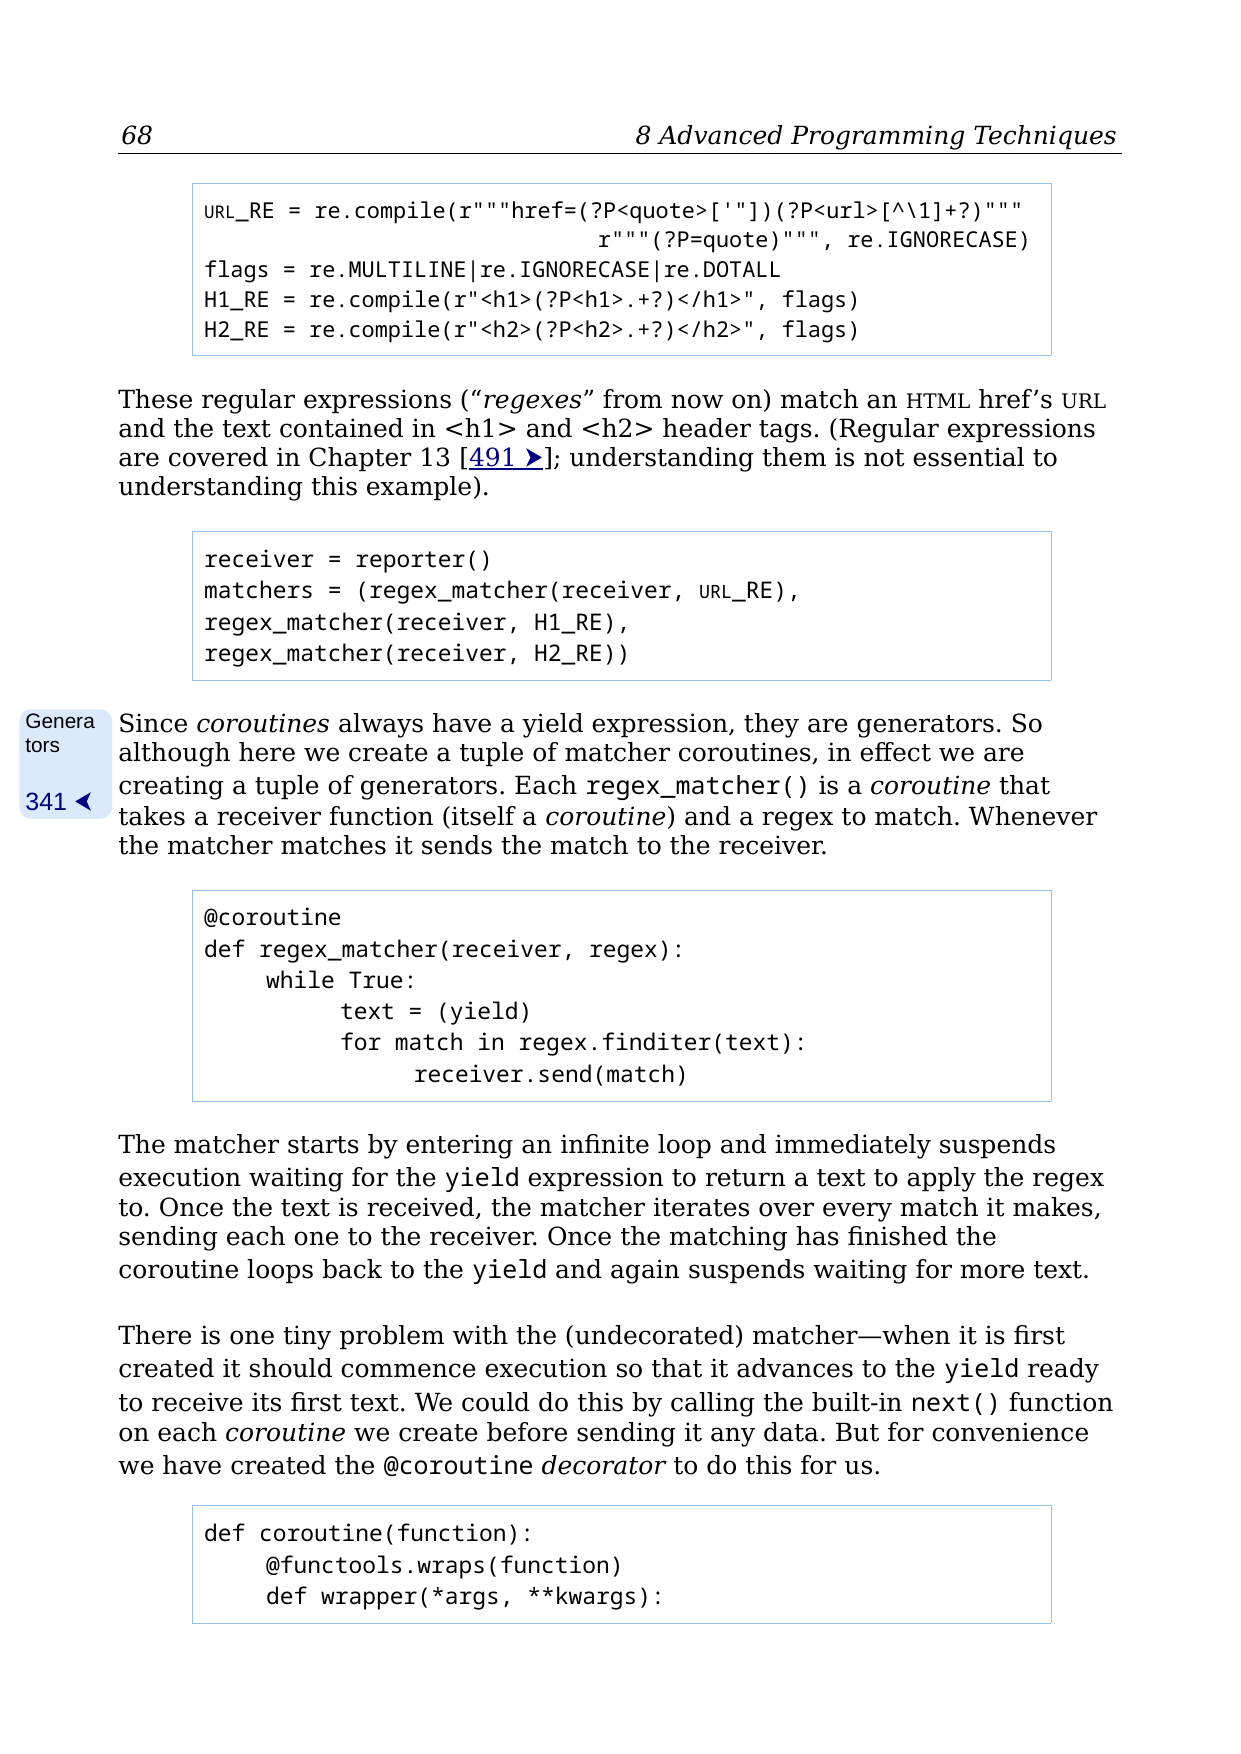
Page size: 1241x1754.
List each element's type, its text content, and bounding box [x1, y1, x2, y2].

text text = (yield) [193, 983, 1051, 1014]
text def regex_matcher(receiver, regex): [193, 921, 1051, 952]
text Since coroutines always have a yield expression, they are generators. So although here we create a tuple of matcher coroutines, in effect we are creating a tuple of generators. Each regex_matcher() is a coroutine that takes a receiver function (itself a coroutine) and a regex to match. Whenever the matcher matches it sends the match to the receiver. [118, 709, 1122, 860]
text receiver = reporter() [193, 532, 1051, 562]
text regex_matcher(receiver, H1_RE), [193, 593, 1051, 625]
text @coroutine [193, 891, 1051, 921]
text flags = re.MULTILINE|re.IGNORECASE|re.DOTALL [193, 242, 1051, 272]
text H2_RE = re.compile(r"<h2>(?P<h2>.+?)</h2>", flags) [193, 302, 1051, 355]
text matchers = (regex_matcher(receiver, url_RE), [193, 562, 1051, 593]
text def wrapper(*args, **kwargs): [193, 1568, 1051, 1623]
text def coroutine(function): [193, 1506, 1051, 1537]
text r"""(?P=quote)""", re.IGNORECASE) [193, 212, 1051, 242]
text There is one tiny problem with the (undecorated) matcher—when it is first created it should commence execution so that it advances to the yield ready to receive its first text. We could do this by calling the built-in next() function on each coroutine we create before sending it any data. But for convenience we have created the @coroutine decorator to do this for us. [118, 1321, 1122, 1482]
text while True: [193, 952, 1051, 983]
text for match in regex.finditer(text): [193, 1014, 1051, 1046]
text The matcher starts by entering an infinite loop and immediately suspends execution waiting for the yield expression to return a text to apply the regex to. Once the text is received, the matcher iterates over every match it makes, sending each one to the receiver. Once the matching has finished the coroutine loops back to the yield and again suspends waiting for more text. [118, 1130, 1122, 1286]
text regex_matcher(receiver, H2_RE)) [193, 625, 1051, 680]
text H1_RE = re.compile(r"<h1>(?P<h1>.+?)</h1>", flags) [193, 272, 1051, 302]
text url_RE = re.compile(r"""href=(?P<quote>['"])(?P<url>[^\1]+?)""" [193, 184, 1051, 212]
text @functools.wraps(function) [193, 1537, 1051, 1568]
text These regular expressions (“regexes” from now on) match an html href’s url and the text contained in <h1> and <h2> header tags. (Regular expressions are covered in Chapter 13 [491 ⮞]; understanding them is not essential to understanding this example). [118, 385, 1122, 502]
text receiver.send(match) [193, 1046, 1051, 1101]
